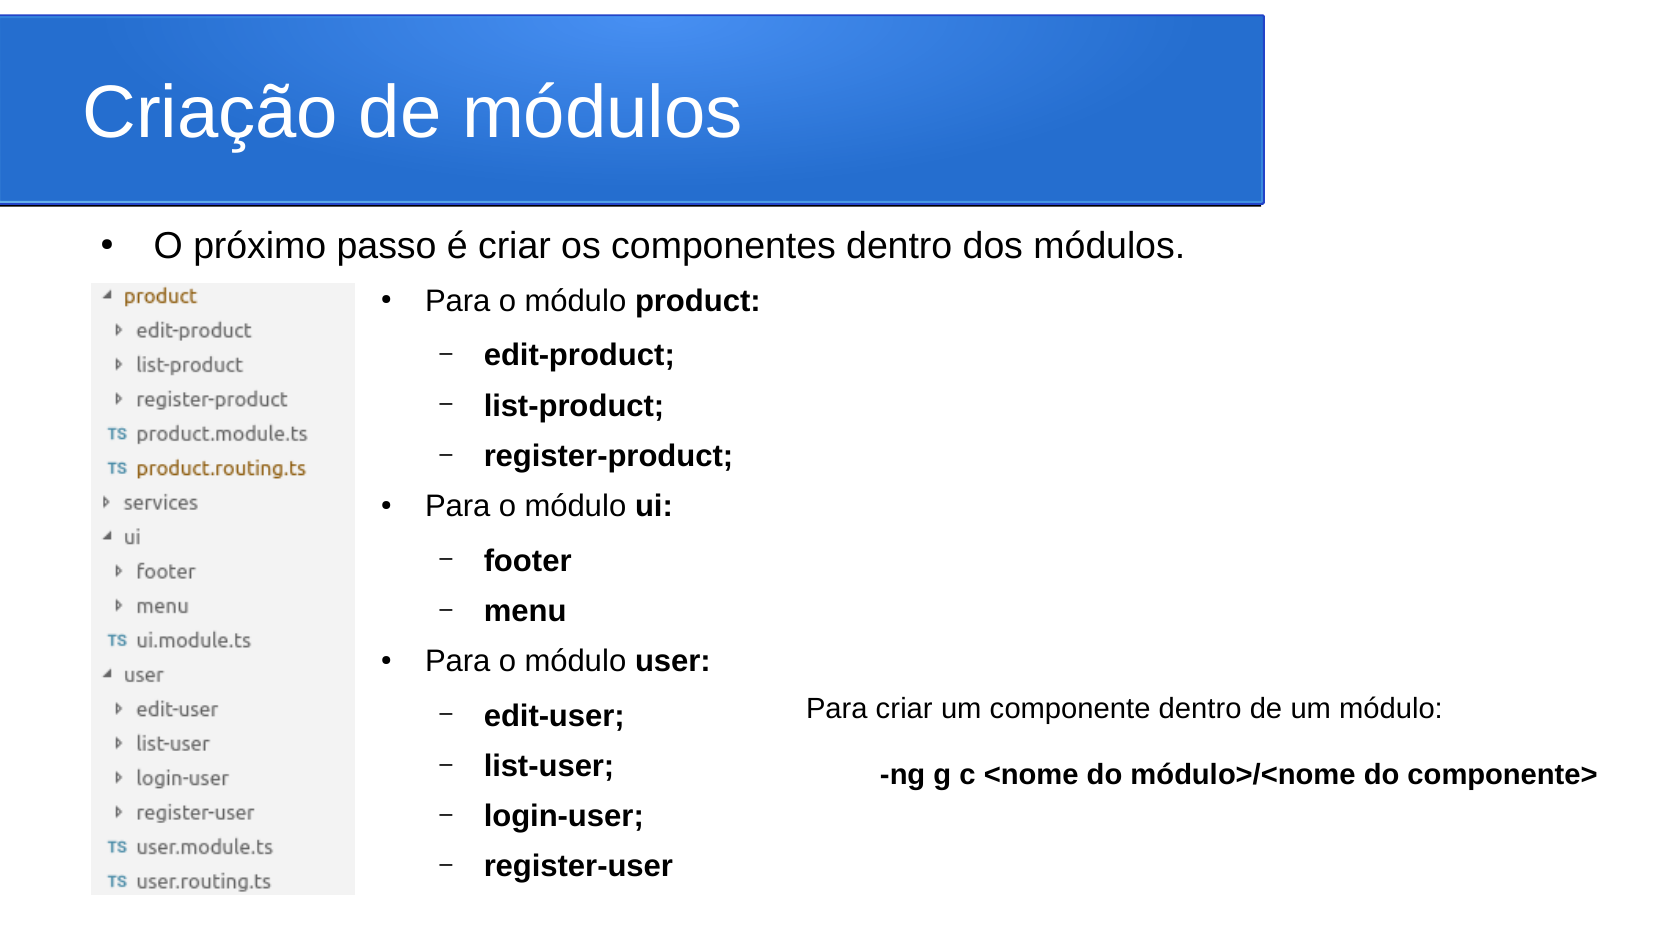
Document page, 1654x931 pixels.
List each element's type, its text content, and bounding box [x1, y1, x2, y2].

list Para o módulo product: edit-product; list-product; register-product; Para o módulo ui: footer menu Para o módulo user: edit-user; list-user; login-user; register-user [366, 283, 1560, 886]
list O próximo passo é criar os componentes dentro dos módulos. [82, 224, 1571, 343]
text_box Para criar um componente dentro de um módulo: -ng g c <nome do módulo>/<nome do componente> [791, 685, 1614, 799]
picture [91, 283, 355, 895]
title Criação de módulos [82, 35, 1235, 189]
